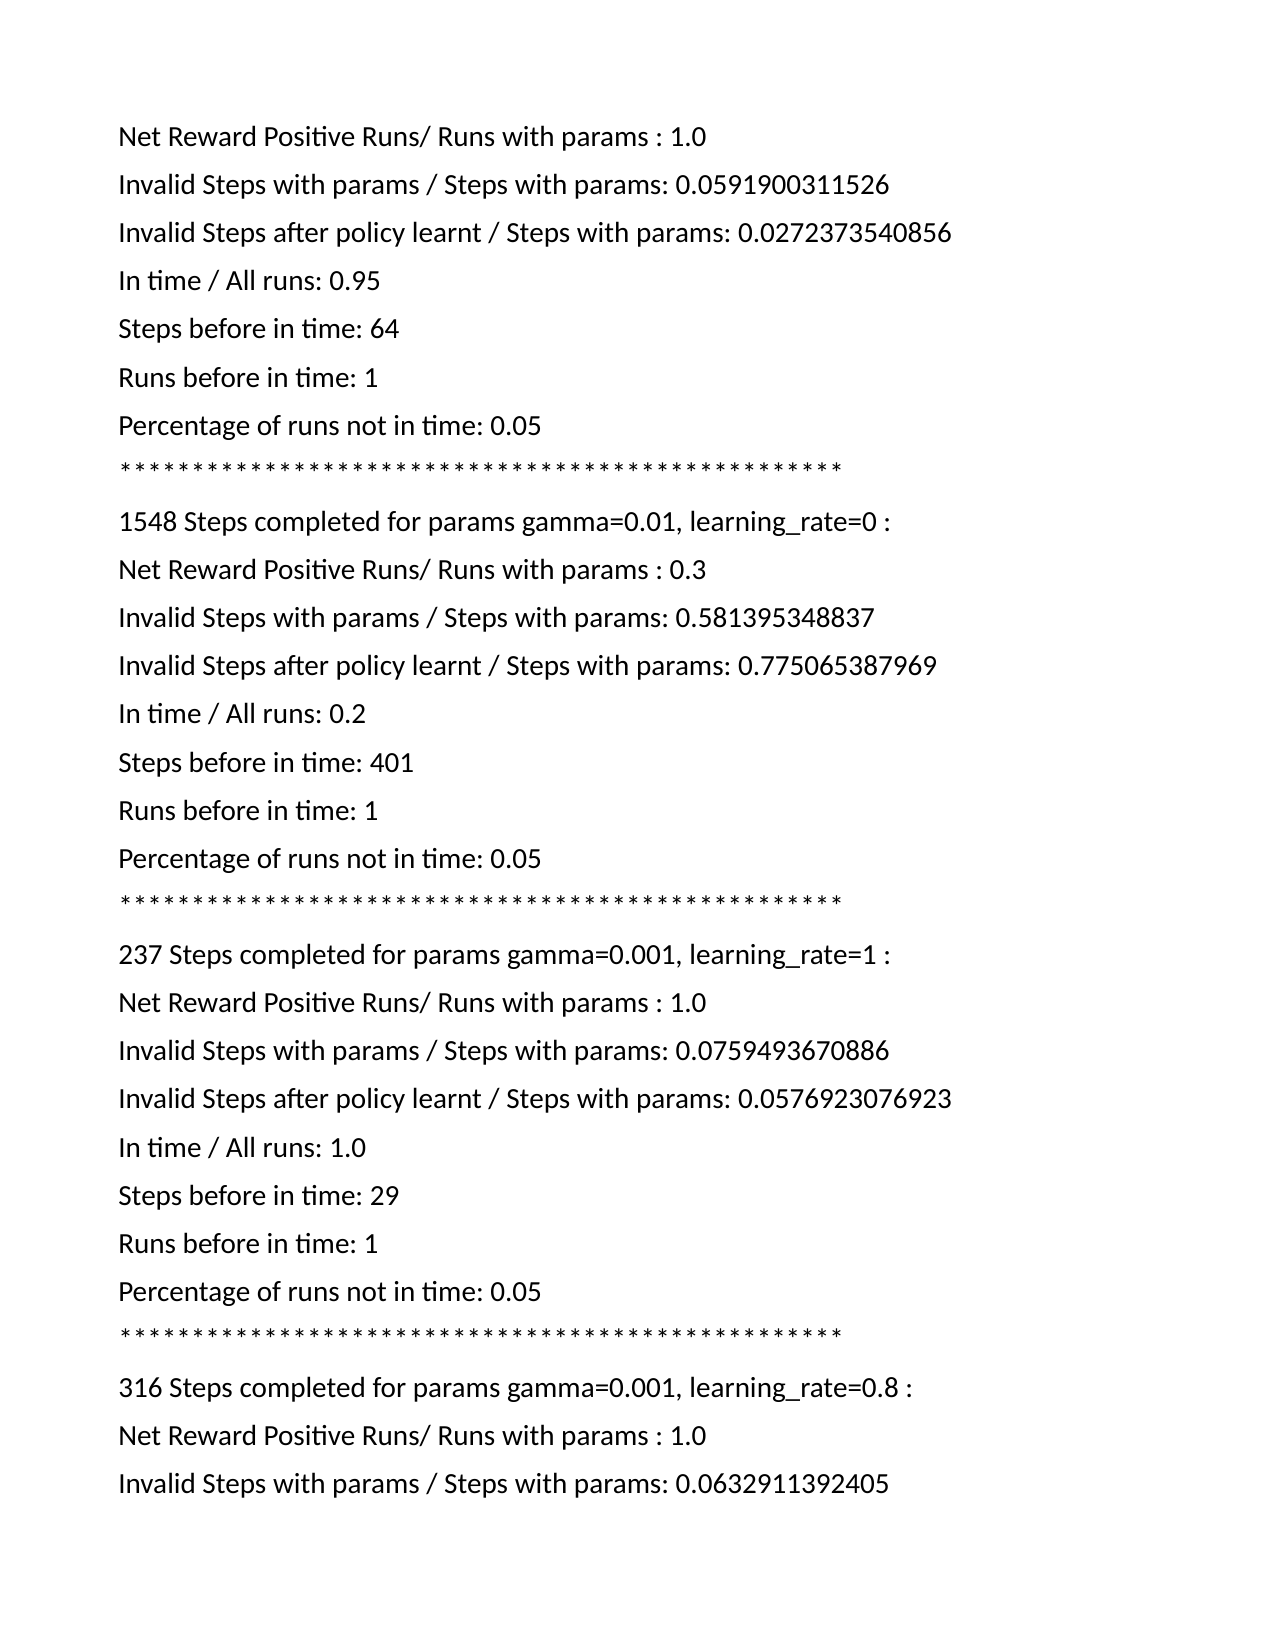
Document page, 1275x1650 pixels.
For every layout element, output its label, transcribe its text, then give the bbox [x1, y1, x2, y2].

text Invalid Steps with params / Steps with params: 0.0759493670886 [118, 1032, 1157, 1068]
text ************************************************** [118, 455, 1157, 491]
text Net Reward Positive Runs/ Runs with params : 0.3 [118, 551, 1157, 587]
text Net Reward Positive Runs/ Runs with params : 1.0 [118, 984, 1157, 1020]
text Runs before in time: 1 [118, 359, 1157, 394]
text Runs before in time: 1 [118, 1225, 1157, 1261]
text Steps before in time: 29 [118, 1177, 1157, 1212]
text In time / All runs: 1.0 [118, 1129, 1157, 1164]
text Steps before in time: 401 [118, 744, 1157, 779]
text Invalid Steps with params / Steps with params: 0.581395348837 [118, 599, 1157, 635]
text Percentage of runs not in time: 0.05 [118, 407, 1157, 442]
text Net Reward Positive Runs/ Runs with params : 1.0 [118, 118, 1157, 154]
text Invalid Steps after policy learnt / Steps with params: 0.0576923076923 [118, 1081, 1157, 1116]
text Percentage of runs not in time: 0.05 [118, 1273, 1157, 1309]
text Invalid Steps with params / Steps with params: 0.0591900311526 [118, 166, 1157, 202]
text Percentage of runs not in time: 0.05 [118, 840, 1157, 876]
text 1548 Steps completed for params gamma=0.01, learning_rate=0 : [118, 503, 1157, 539]
text Invalid Steps after policy learnt / Steps with params: 0.775065387969 [118, 647, 1157, 683]
text 237 Steps completed for params gamma=0.001, learning_rate=1 : [118, 936, 1157, 972]
text ************************************************** [118, 888, 1157, 924]
text Invalid Steps with params / Steps with params: 0.0632911392405 [118, 1466, 1157, 1501]
text Steps before in time: 64 [118, 311, 1157, 346]
text 316 Steps completed for params gamma=0.001, learning_rate=0.8 : [118, 1369, 1157, 1405]
text In time / All runs: 0.95 [118, 262, 1157, 298]
text In time / All runs: 0.2 [118, 696, 1157, 731]
text Invalid Steps after policy learnt / Steps with params: 0.0272373540856 [118, 214, 1157, 250]
text Runs before in time: 1 [118, 792, 1157, 827]
text Net Reward Positive Runs/ Runs with params : 1.0 [118, 1417, 1157, 1453]
text ************************************************** [118, 1321, 1157, 1357]
